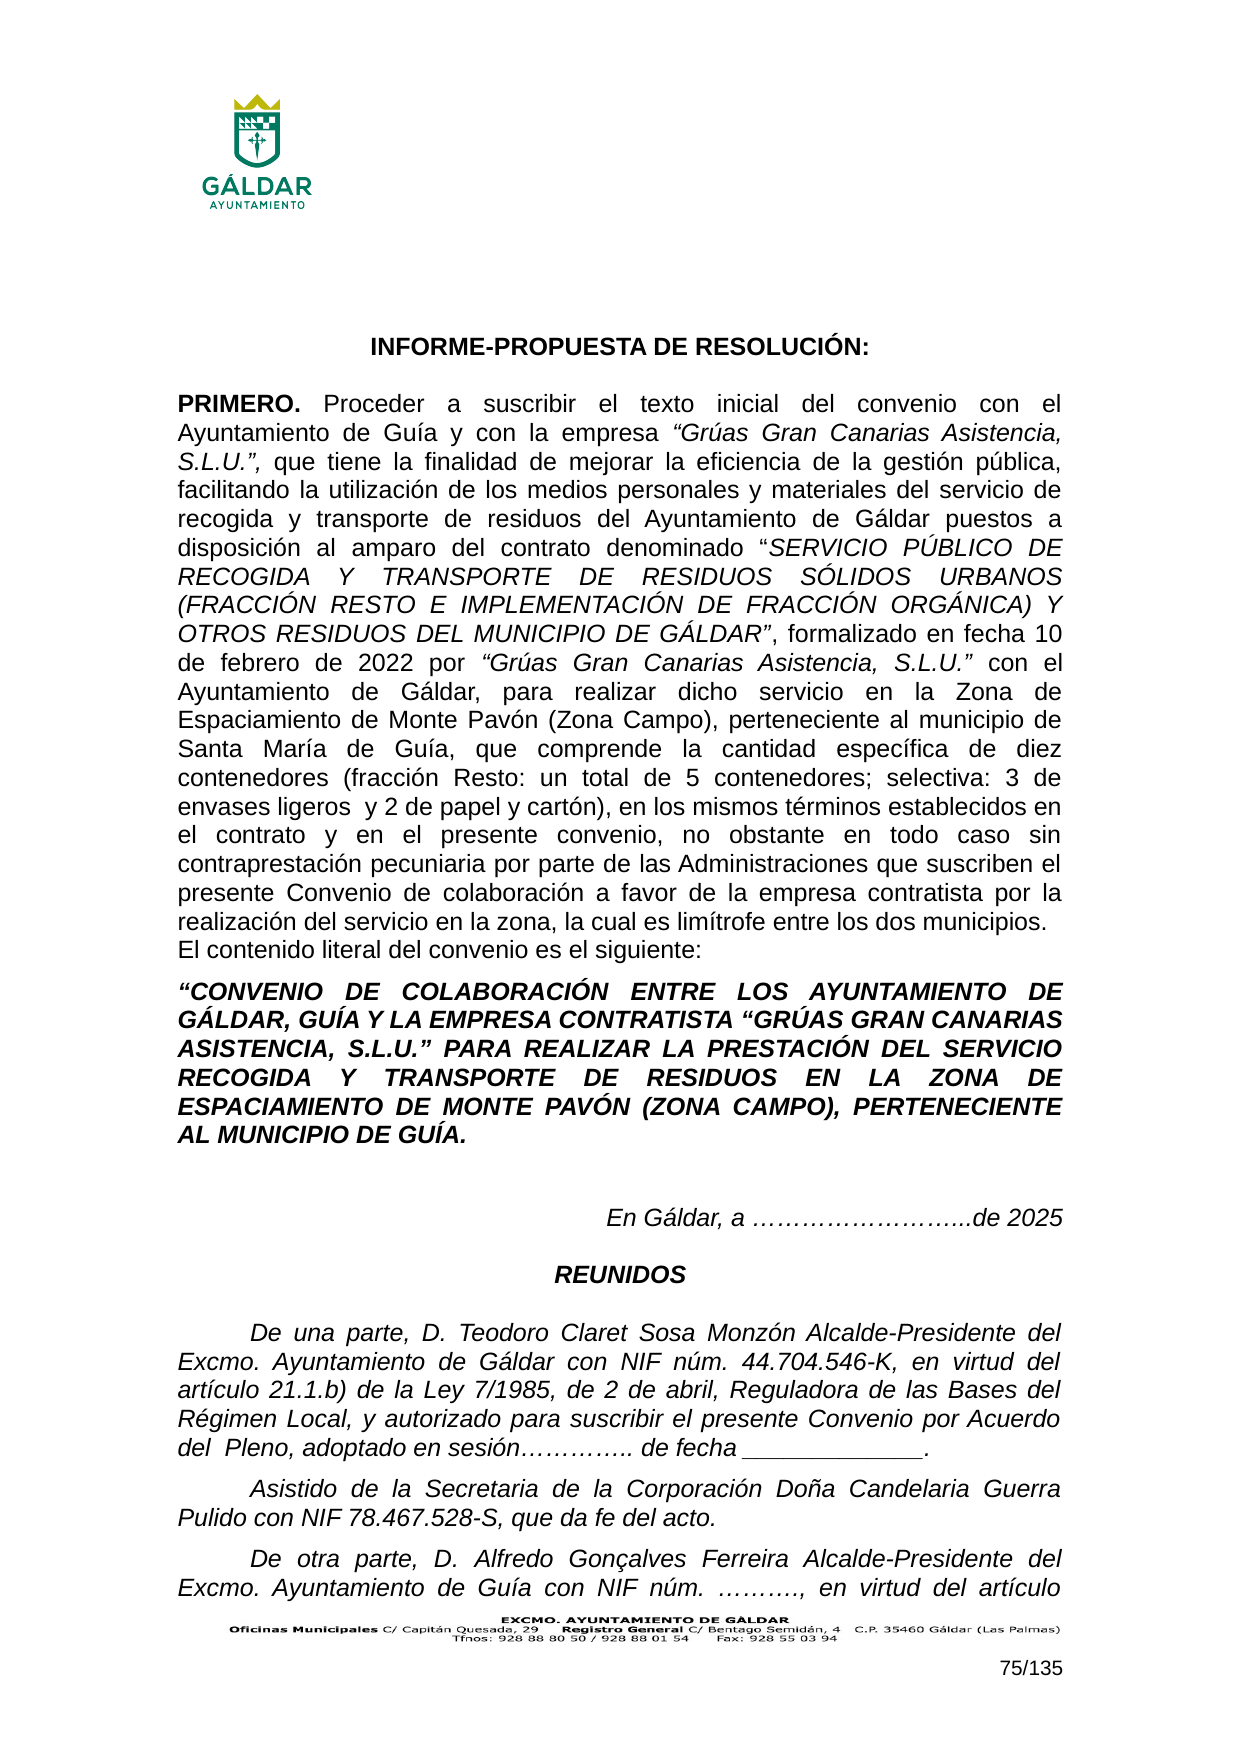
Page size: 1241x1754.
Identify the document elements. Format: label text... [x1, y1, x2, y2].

text En Gáldar, a ……………………...de 2025 [177, 1203, 1063, 1232]
text “CONVENIO DE COLABORACIÓN ENTRE LOS AYUNTAMIENTO DE GÁLDAR, GUÍA Y LA EMPRESA CONTRATISTA “GRÚAS GRAN CANARIAS ASISTENCIA, S.L.U.” PARA REALIZAR LA PRESTACIÓN DEL SERVICIO RECOGIDA Y TRANSPORTE DE RESIDUOS EN LA ZONA DE ESPACIAMIENTO DE MONTE PAVÓN (ZONA CAMPO), PERTENECIENTE AL MUNICIPIO DE GUÍA. [177, 977, 1063, 1149]
text INFORME-PROPUESTA DE RESOLUCIÓN: [177, 332, 1063, 360]
text REUNIDOS [177, 1260, 1063, 1289]
text El contenido literal del convenio es el siguiente: [177, 935, 1063, 964]
text Asistido de la Secretaria de la Corporación Doña Candelaria Guerra Pulido con NIF 78.467.528-S, que da fe del acto. [177, 1474, 1062, 1532]
text De otra parte, D. Alfredo Gonçalves Ferreira Alcalde-Presidente del Excmo. Ayuntamiento de Guía con NIF núm. ………., en virtud del artículo [177, 1544, 1062, 1602]
picture [183, 73, 330, 230]
picture [230, 1616, 1071, 1642]
text PRIMERO. Proceder a suscribir el texto inicial del convenio con el Ayuntamiento de Guía y con la empresa “Grúas Gran Canarias Asistencia, S.L.U.”, que tiene la finalidad de mejorar la eficiencia de la gestión pública, facilitando la utilización de los medios personales y materiales del servicio de recogida y transporte de residuos del Ayuntamiento de Gáldar puestos a disposición al amparo del contrato denominado “SERVICIO PÚBLICO DE RECOGIDA Y TRANSPORTE DE RESIDUOS SÓLIDOS URBANOS (FRACCIÓN RESTO E IMPLEMENTACIÓN DE FRACCIÓN ORGÁNICA) Y OTROS RESIDUOS DEL MUNICIPIO DE GÁLDAR”, formalizado en fecha 10 de febrero de 2022 por “Grúas Gran Canarias Asistencia, S.L.U.” con el Ayuntamiento de Gáldar, para realizar dicho servicio en la Zona de Espaciamiento de Monte Pavón (Zona Campo), perteneciente al municipio de Santa María de Guía, que comprende la cantidad específica de diez contenedores (fracción Resto: un total de 5 contenedores; selectiva: 3 de envases ligeros y 2 de papel y cartón), en los mismos términos establecidos en el contrato y en el presente convenio, no obstante en todo caso sin contraprestación pecuniaria por parte de las Administraciones que suscriben el presente Convenio de colaboración a favor de la empresa contratista por la realización del servicio en la zona, la cual es limítrofe entre los dos municipios. [177, 389, 1063, 935]
text De una parte, D. Teodoro Claret Sosa Monzón Alcalde-Presidente del Excmo. Ayuntamiento de Gáldar con NIF núm. 44.704.546-K, en virtud del artículo 21.1.b) de la Ley 7/1985, de 2 de abril, Reguladora de las Bases del Régimen Local, y autorizado para suscribir el presente Convenio por Acuerdo del Pleno, adoptado en sesión………….. de fecha _____________. [177, 1318, 1062, 1462]
